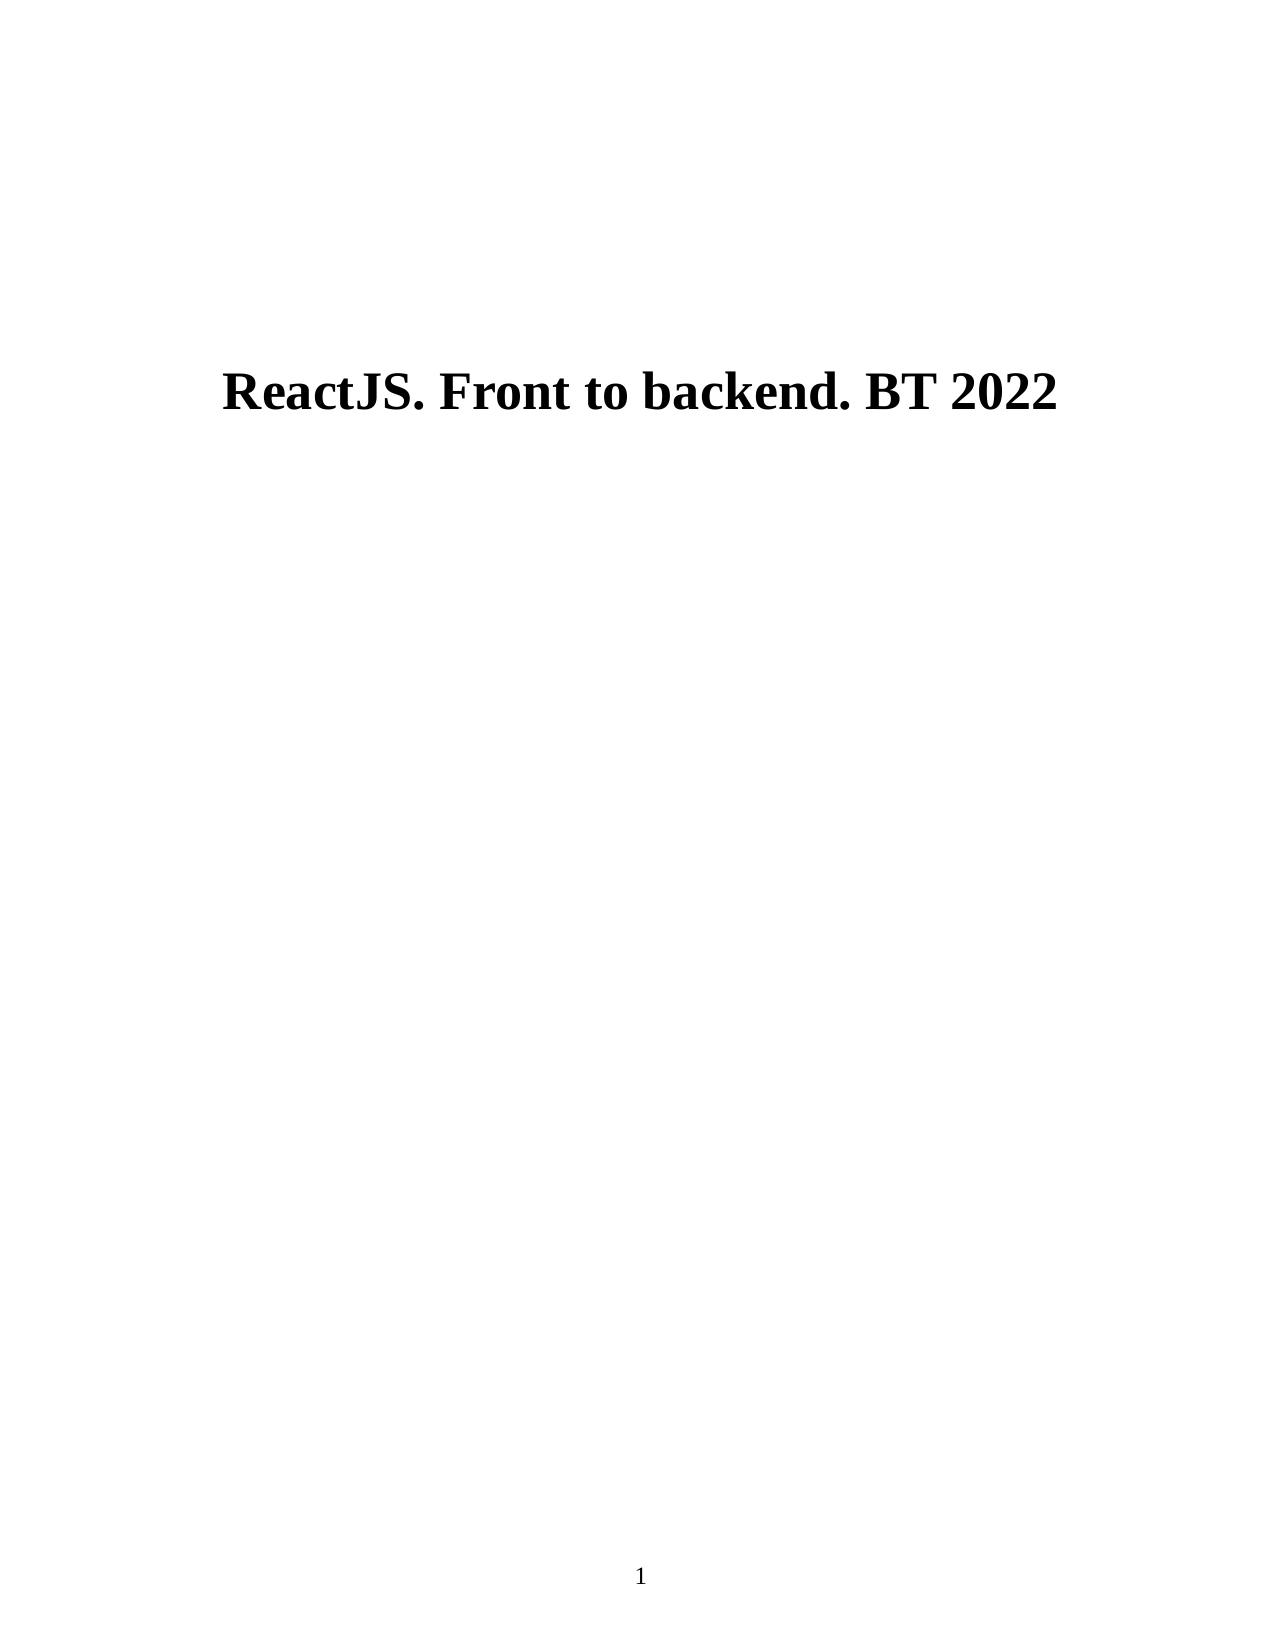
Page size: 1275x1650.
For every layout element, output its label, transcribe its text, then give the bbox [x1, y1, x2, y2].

text ReactJS. Front to backend. BT 2022 [55, 359, 1227, 421]
